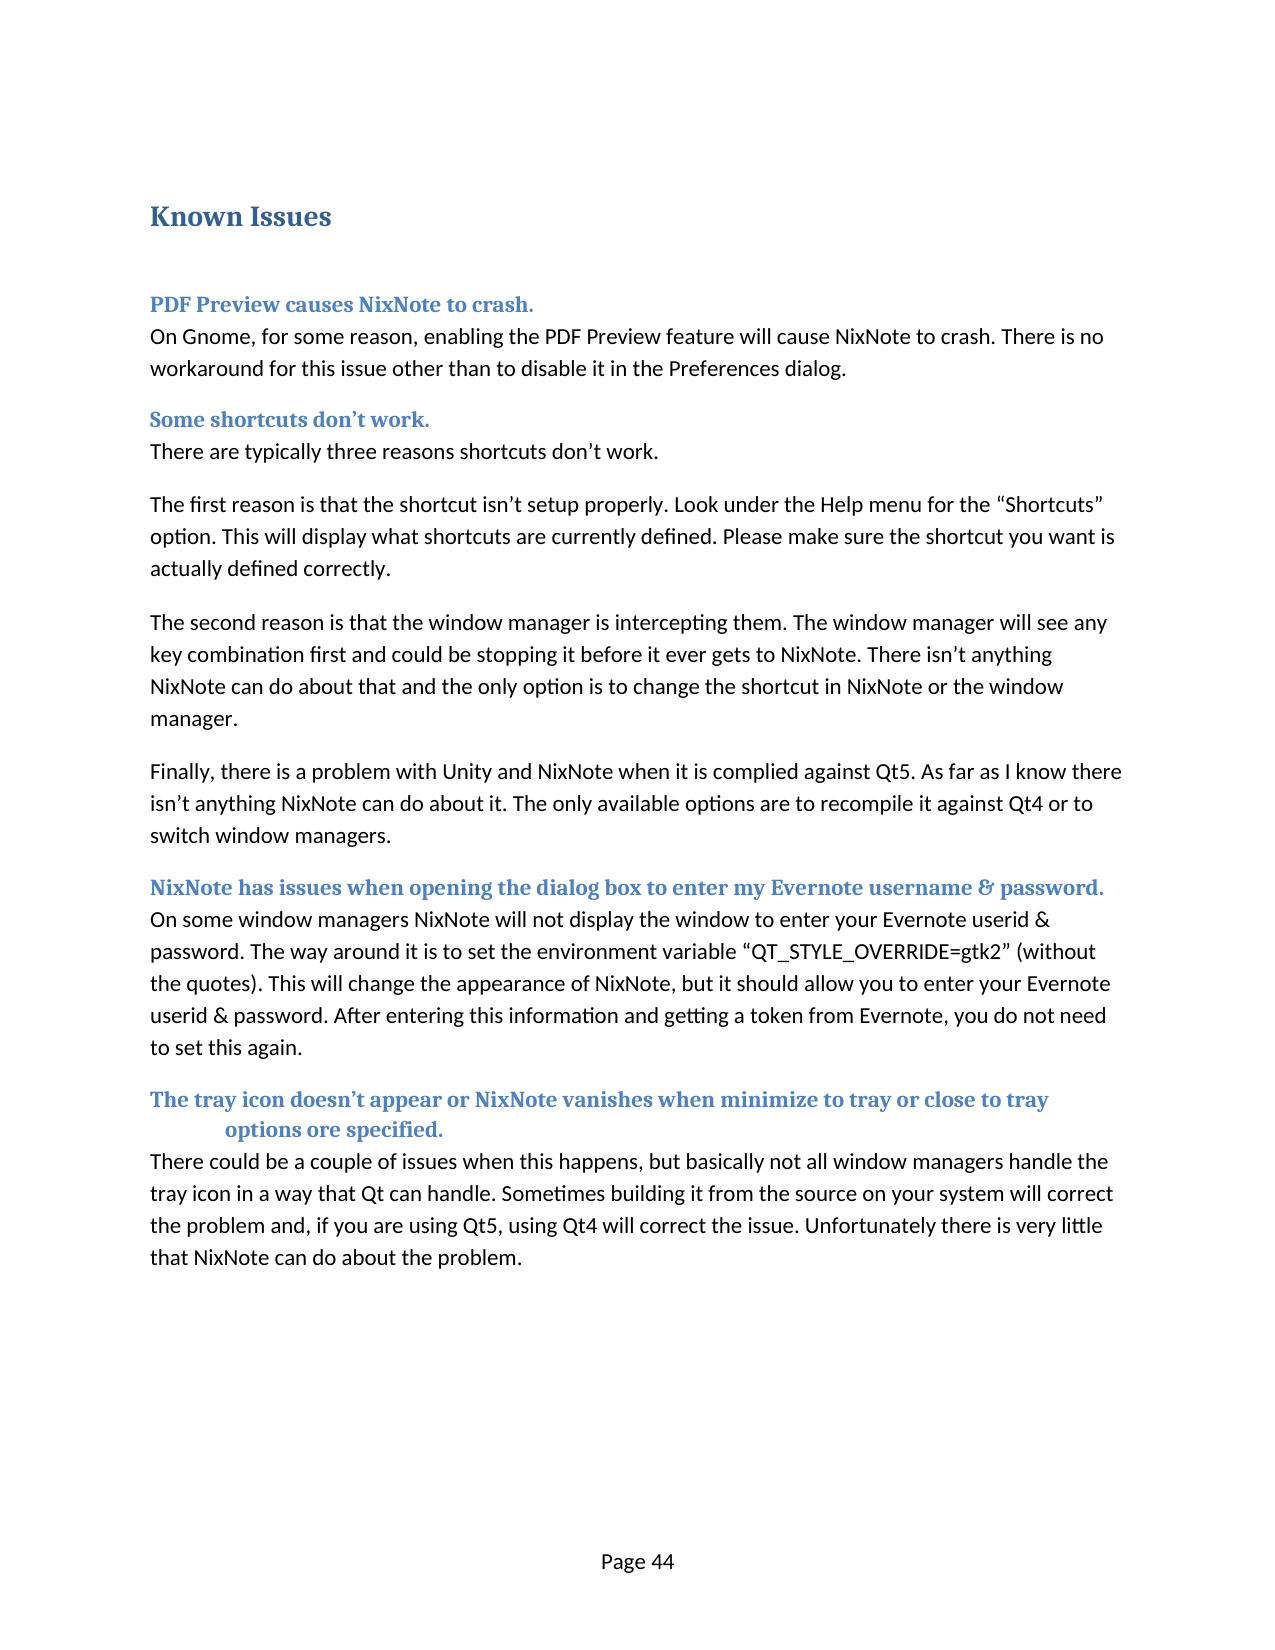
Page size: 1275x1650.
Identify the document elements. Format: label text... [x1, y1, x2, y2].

subtitle NixNote has issues when opening the dialog box to enter my Evernote username & password. [150, 874, 1125, 901]
text Finally, there is a problem with Unity and NixNote when it is complied against Qt5. As far as I know there isn’t anything NixNote can do about it. The only available options are to recompile it against Qt4 or to switch window managers. [150, 757, 1125, 849]
text The second reason is that the window manager is intercepting them. The window manager will see any key combination first and could be stopping it before it ever gets to NixNote. There isn’t anything NixNote can do about that and the only option is to change the shortcut in NixNote or the window manager. [150, 608, 1125, 732]
subtitle PDF Preview causes NixNote to crash. [150, 292, 1125, 318]
subtitle Known Issues [150, 200, 1125, 233]
text On some window managers NixNote will not display the window to enter your Evernote userid & password. The way around it is to set the environment variable “QT_STYLE_OVERRIDE=gtk2” (without the quotes). This will change the appearance of NixNote, but it should allow you to enter your Evernote userid & password. After entering this information and getting a token from Evernote, you do not need to set this again. [150, 905, 1125, 1062]
text There are typically three reasons shortcuts don’t work. [150, 437, 1125, 465]
subtitle The tray icon doesn’t appear or NixNote vanishes when minimize to tray or close to tray options ore specified. [150, 1087, 1125, 1143]
text There could be a couple of issues when this happens, but basically not all window managers handle the tray icon in a way that Qt can handle. Sometimes building it from the source on your system will correct the problem and, if you are using Qt5, using Qt4 will correct the issue. Unfortunately there is very little that NixNote can do about the problem. [150, 1147, 1125, 1272]
text The first reason is that the shortcut isn’t setup properly. Look under the Help menu for the “Shortcuts” option. This will display what shortcuts are currently defined. Please make sure the shortcut you want is actually defined correctly. [150, 490, 1125, 583]
subtitle Some shortcuts don’t work. [150, 407, 1125, 433]
text On Gnome, for some reason, enabling the PDF Preview feature will cause NixNote to crash. There is no workaround for this issue other than to disable it in the Preferences dialog. [150, 322, 1125, 382]
